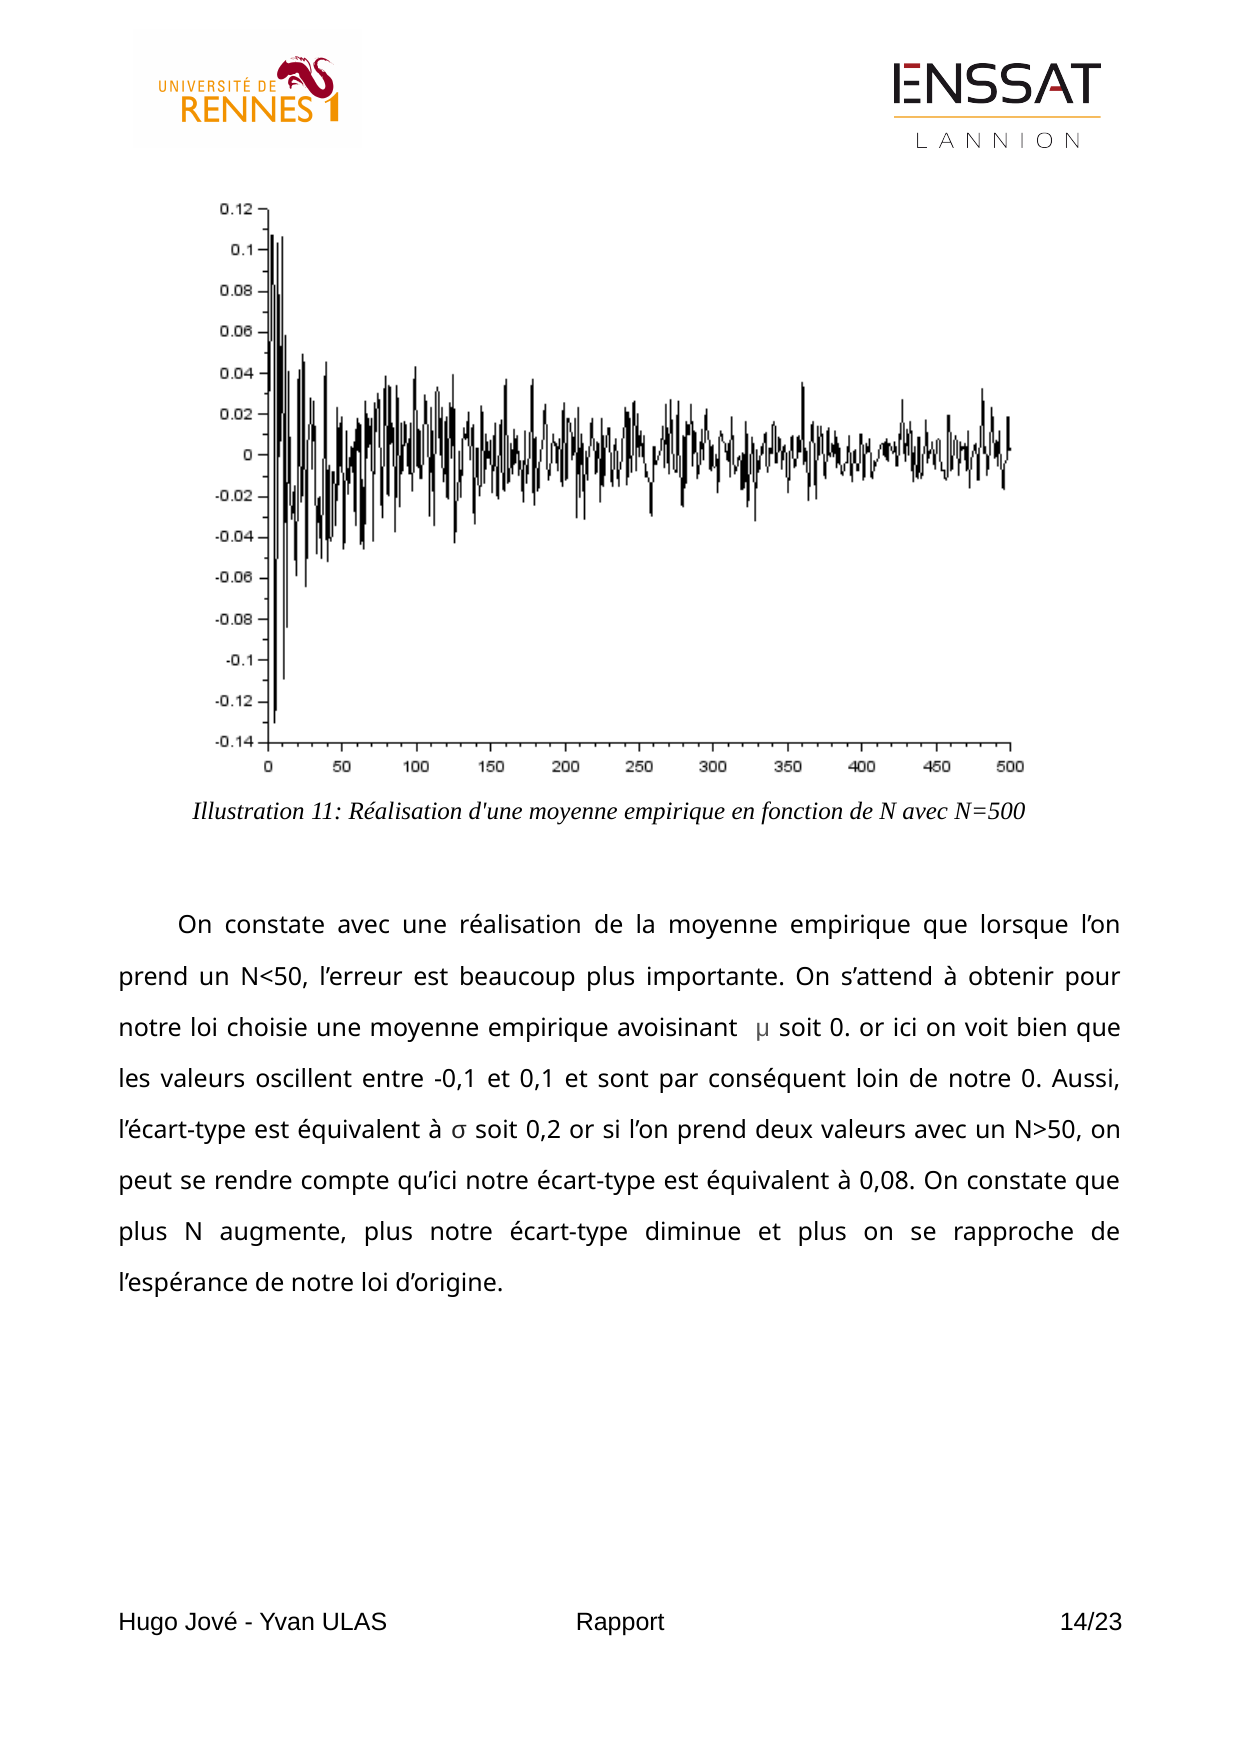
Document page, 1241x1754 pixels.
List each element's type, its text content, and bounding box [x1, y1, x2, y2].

picture [192, 188, 1049, 791]
picture [894, 63, 1101, 148]
text Illustration 11: Réalisation d'une moyenne empirique en fonction de N avec N=500 [192, 791, 1048, 824]
picture [133, 29, 363, 148]
text On constate avec une réalisation de la moyenne empirique que lorsque l’on prend un N<50, l’erreur est beaucoup plus importante. On s’attend à obtenir pour notre loi choisie une moyenne empirique avoisinant μ soit 0. or ici on voit bien que les valeurs oscillent entre -0,1 et 0,1 et sont par conséquent loin de notre 0. Aussi, l’écart-type est équivalent à σ soit 0,2 or si l’on prend deux valeurs avec un N>50, on peut se rendre compte qu’ici notre écart-type est équivalent à 0,08. On constate que plus N augmente, plus notre écart-type diminue et plus on se rapproche de l’espérance de notre loi d’origine. [118, 907, 1122, 1298]
